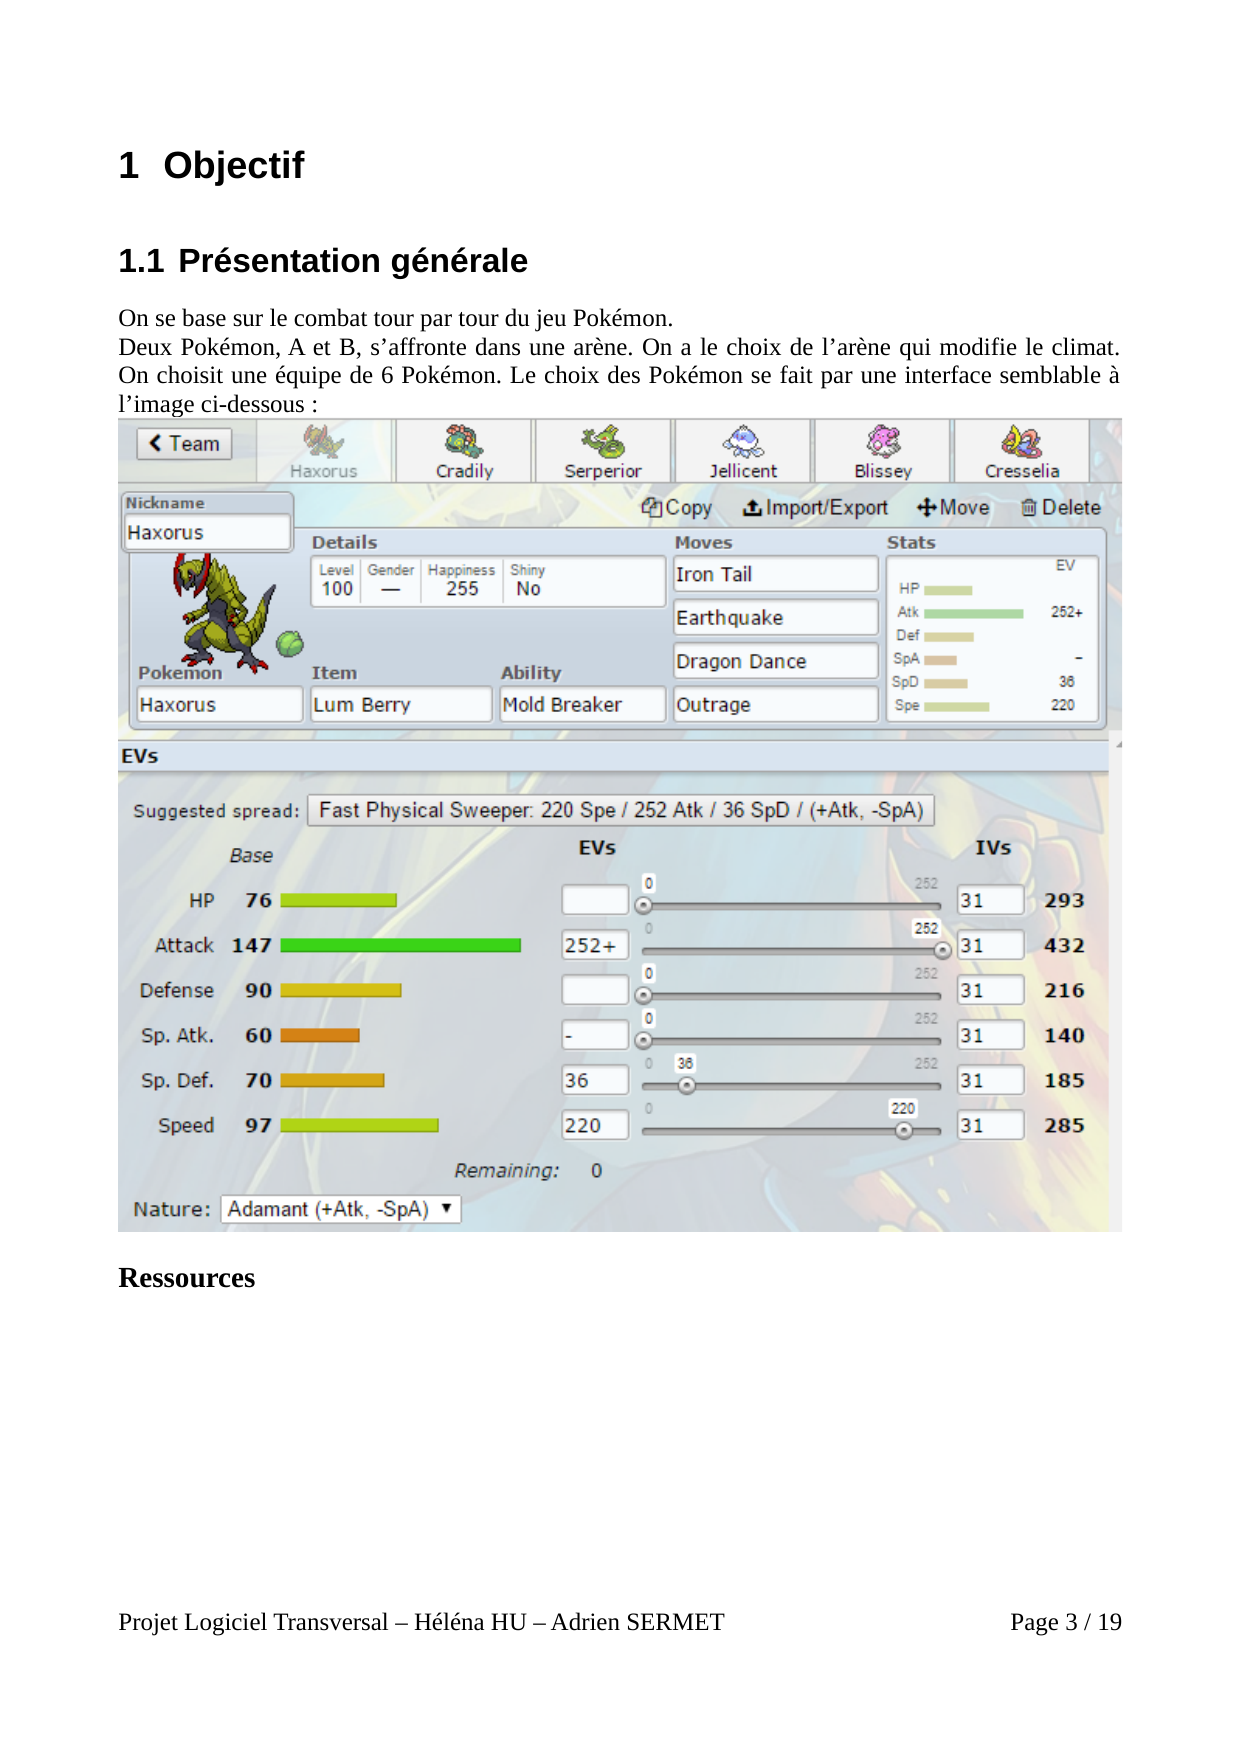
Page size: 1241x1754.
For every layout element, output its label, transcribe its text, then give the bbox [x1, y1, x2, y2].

picture [118, 417, 1123, 1232]
text On se base sur le combat tour par tour du jeu Pokémon. [118, 303, 1122, 332]
subtitle Objectif [118, 143, 1122, 187]
subtitle Présentation générale [118, 241, 1122, 279]
text Deux Pokémon, A et B, s’affronte dans une arène. On a le choix de l’arène qui modifie le climat. On choisit une équipe de 6 Pokémon. Le choix des Pokémon se fait par une interface semblable à l’image ci-dessous : [118, 332, 1122, 417]
text Ressources [118, 1260, 1122, 1293]
